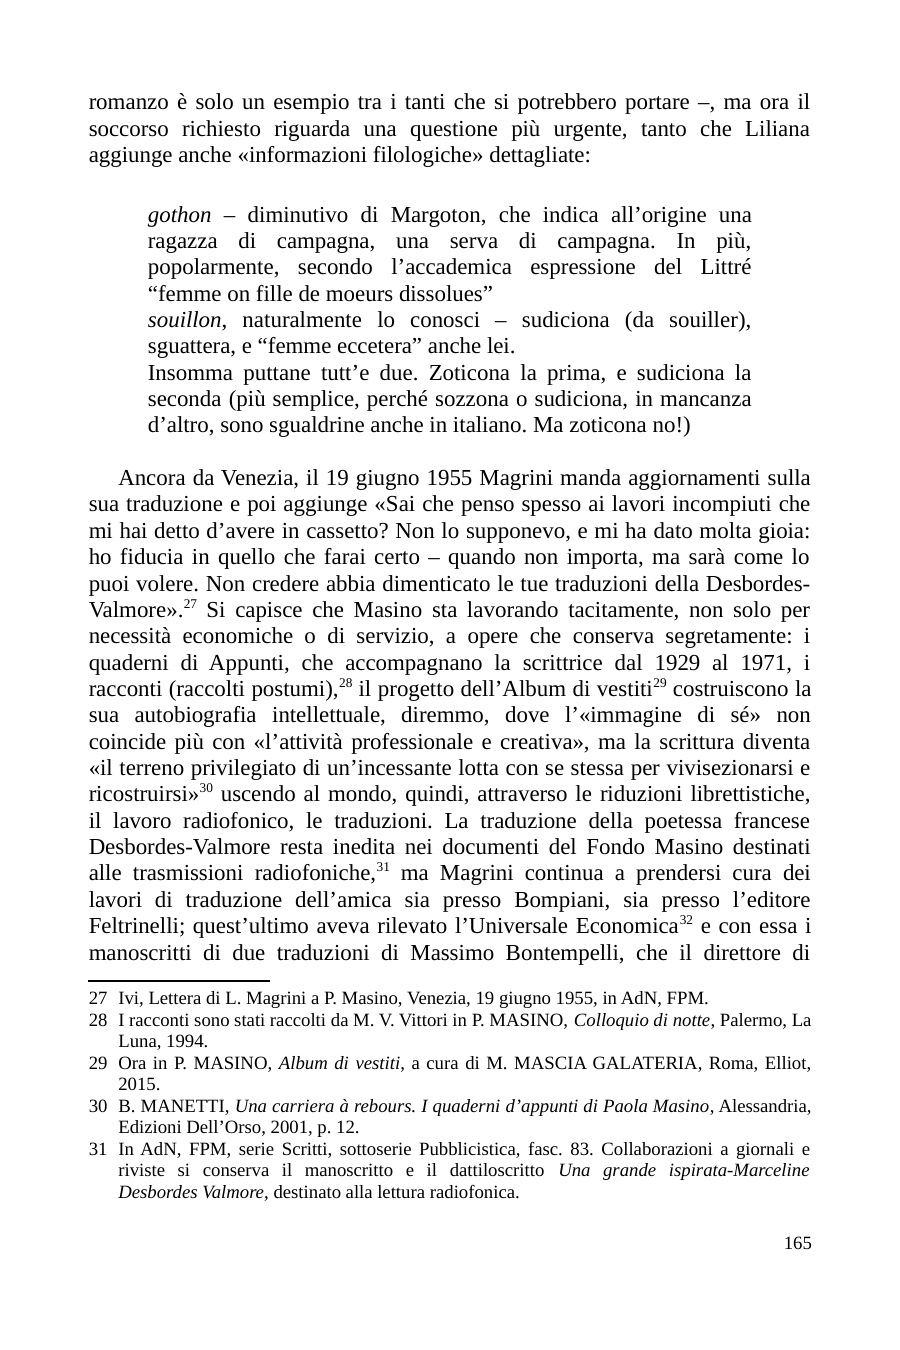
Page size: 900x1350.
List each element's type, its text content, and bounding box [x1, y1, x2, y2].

text romanzo è solo un esempio tra i tanti che si potrebbero portare –, ma ora il soccorso richiesto riguarda una questione più urgente, tanto che Liliana aggiunge anche «informazioni filologiche» dettagliate: [88, 88, 811, 168]
text Ora in P. MASINO, Album di vestiti, a cura di M. MASCIA GALATERIA, Roma, Elliot, 2015. [88, 1052, 811, 1095]
text B. MANETTI, Una carriera à rebours. I quaderni d’appunti di Paola Masino, Alessandria, Edizioni Dell’Orso, 2001, p. 12. [88, 1095, 811, 1138]
text Insomma puttane tutt’e due. Zoticona la prima, e sudiciona la seconda (più semplice, perché sozzona o sudiciona, in mancanza d’altro, sono sgualdrine anche in italiano. Ma zoticona no!) [148, 359, 752, 438]
text gothon – diminutivo di Margoton, che indica all’origine una ragazza di campagna, una serva di campagna. In più, popolarmente, secondo l’accademica espressione del Littré “femme on fille de moeurs dissolues” [148, 201, 752, 306]
text Ivi, Lettera di L. Magrini a P. Masino, Venezia, 19 giugno 1955, in AdN, FPM. [88, 987, 811, 1008]
text I racconti sono stati raccolti da M. V. Vittori in P. MASINO, Colloquio di notte, Palermo, La Luna, 1994. [88, 1008, 811, 1052]
text souillon, naturalmente lo conosci ‒ sudiciona (da souiller), sguattera, e “femme eccetera” anche lei. [148, 306, 752, 359]
text Ancora da Venezia, il 19 giugno 1955 Magrini manda aggiornamenti sulla sua traduzione e poi aggiunge «Sai che penso spesso ai lavori incompiuti che mi hai detto d’avere in cassetto? Non lo supponevo, e mi ha dato molta gioia: ho fiducia in quello che farai certo ‒ quando non importa, ma sarà come lo puoi volere. Non credere abbia dimenticato le tue traduzioni della Desbordes- Valmore». Si capisce che Masino sta lavorando tacitamente, non solo per necessità economiche o di servizio, a opere che conserva segretamente: i quaderni di Appunti, che accompagnano la scrittrice dal 1929 al 1971, i racconti (raccolti postumi), il progetto dell’Album di vestiti costruiscono la sua autobiografia intellettuale, diremmo, dove l’«immagine di sé» non coincide più con «l’attività professionale e creativa», ma la scrittura diventa «il terreno privilegiato di un’incessante lotta con se stessa per vivisezionarsi e ricostruirsi» uscendo al mondo, quindi, attraverso le riduzioni librettistiche, il lavoro radiofonico, le traduzioni. La traduzione della poetessa francese Desbordes-Valmore resta inedita nei documenti del Fondo Masino destinati alle trasmissioni radiofoniche, ma Magrini continua a prendersi cura dei lavori di traduzione dell’amica sia presso Bompiani, sia presso l’editore Feltrinelli; quest’ultimo aveva rilevato l’Universale Economica e con essa i manoscritti di due traduzioni di Massimo Bontempelli, che il direttore di [88, 464, 811, 965]
text In AdN, FPM, serie Scritti, sottoserie Pubblicistica, fasc. 83. Collaborazioni a giornali e riviste si conserva il manoscritto e il dattiloscritto Una grande ispirata-Marceline Desbordes Valmore, destinato alla lettura radiofonica. [88, 1138, 811, 1202]
